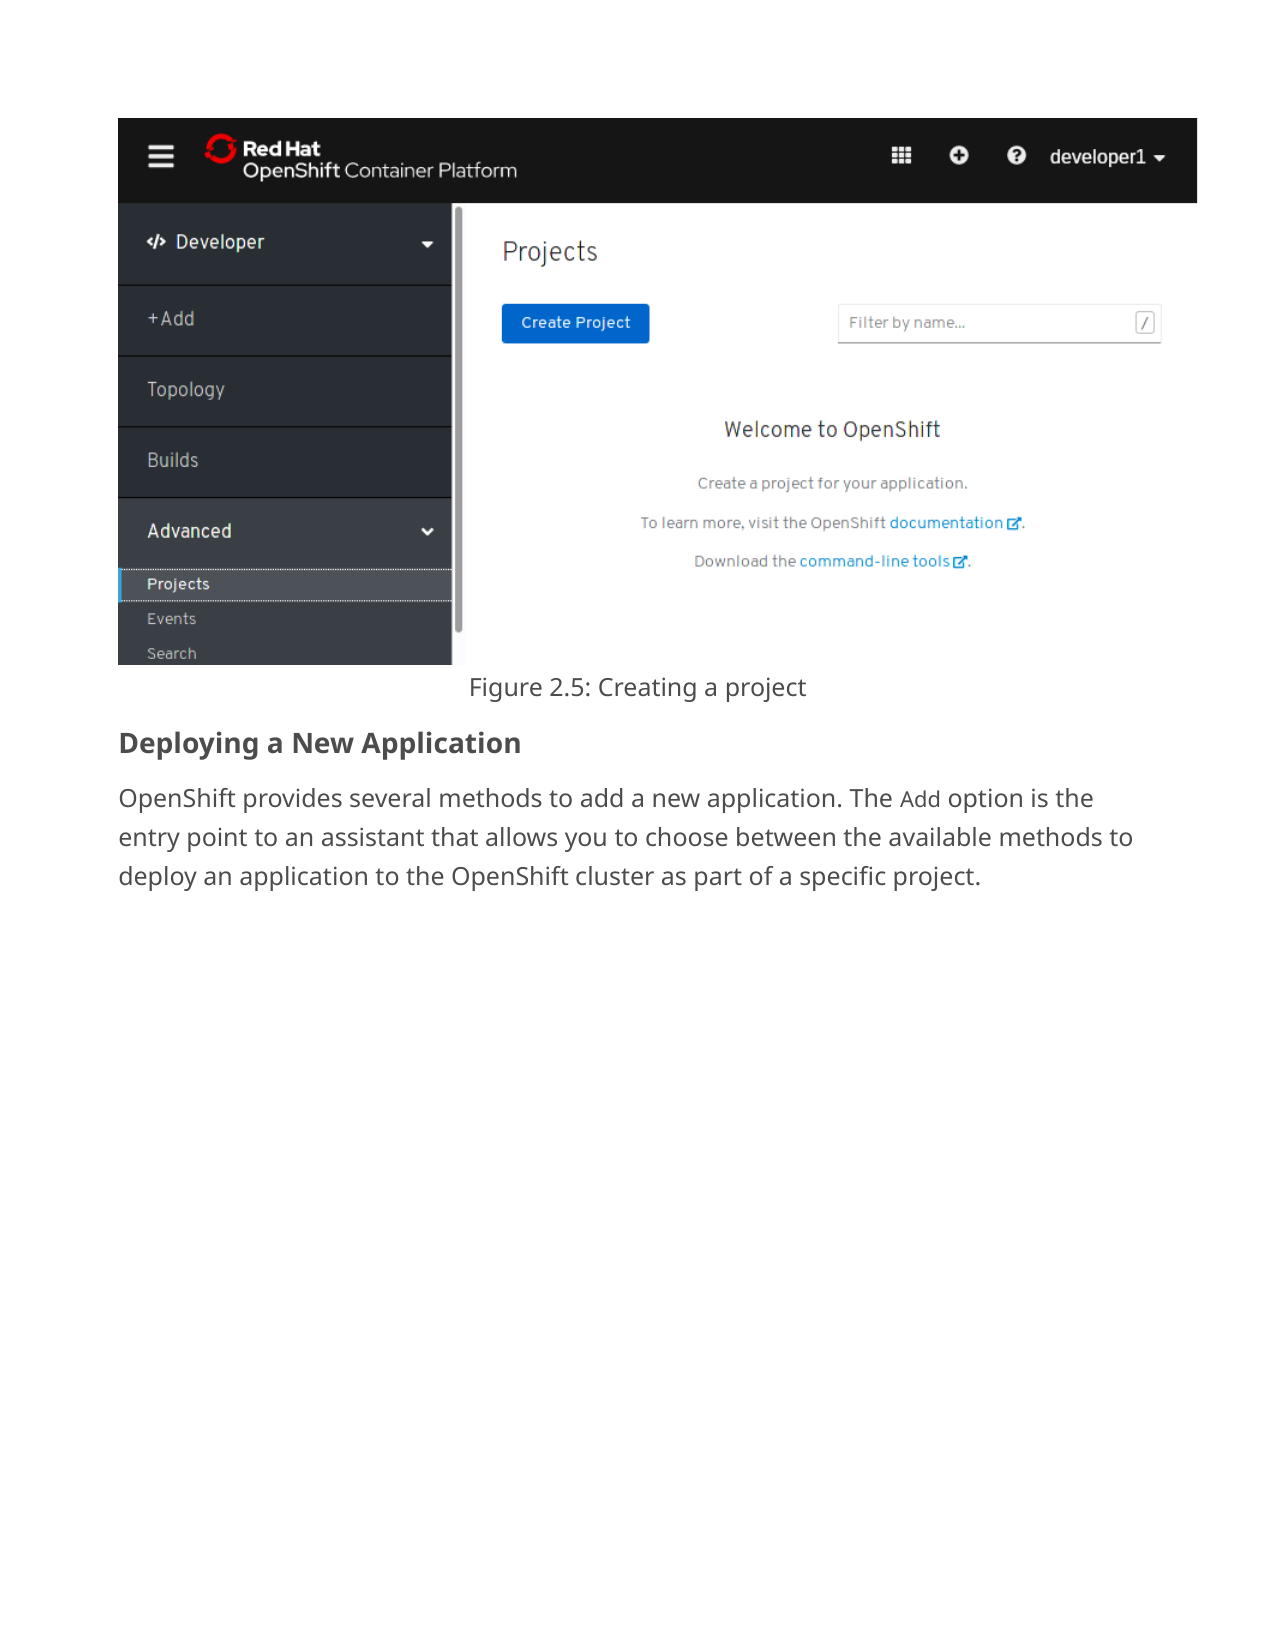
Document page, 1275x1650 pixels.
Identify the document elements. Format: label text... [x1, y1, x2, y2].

text OpenShift provides several methods to add a new application. The Add option is the entry point to an assistant that allows you to choose between the available methods to deploy an application to the OpenShift cluster as part of a specific project. [118, 781, 1157, 893]
text Figure 2.5: Creating a project [118, 669, 1157, 703]
subtitle Deploying a New Application [118, 723, 1157, 761]
